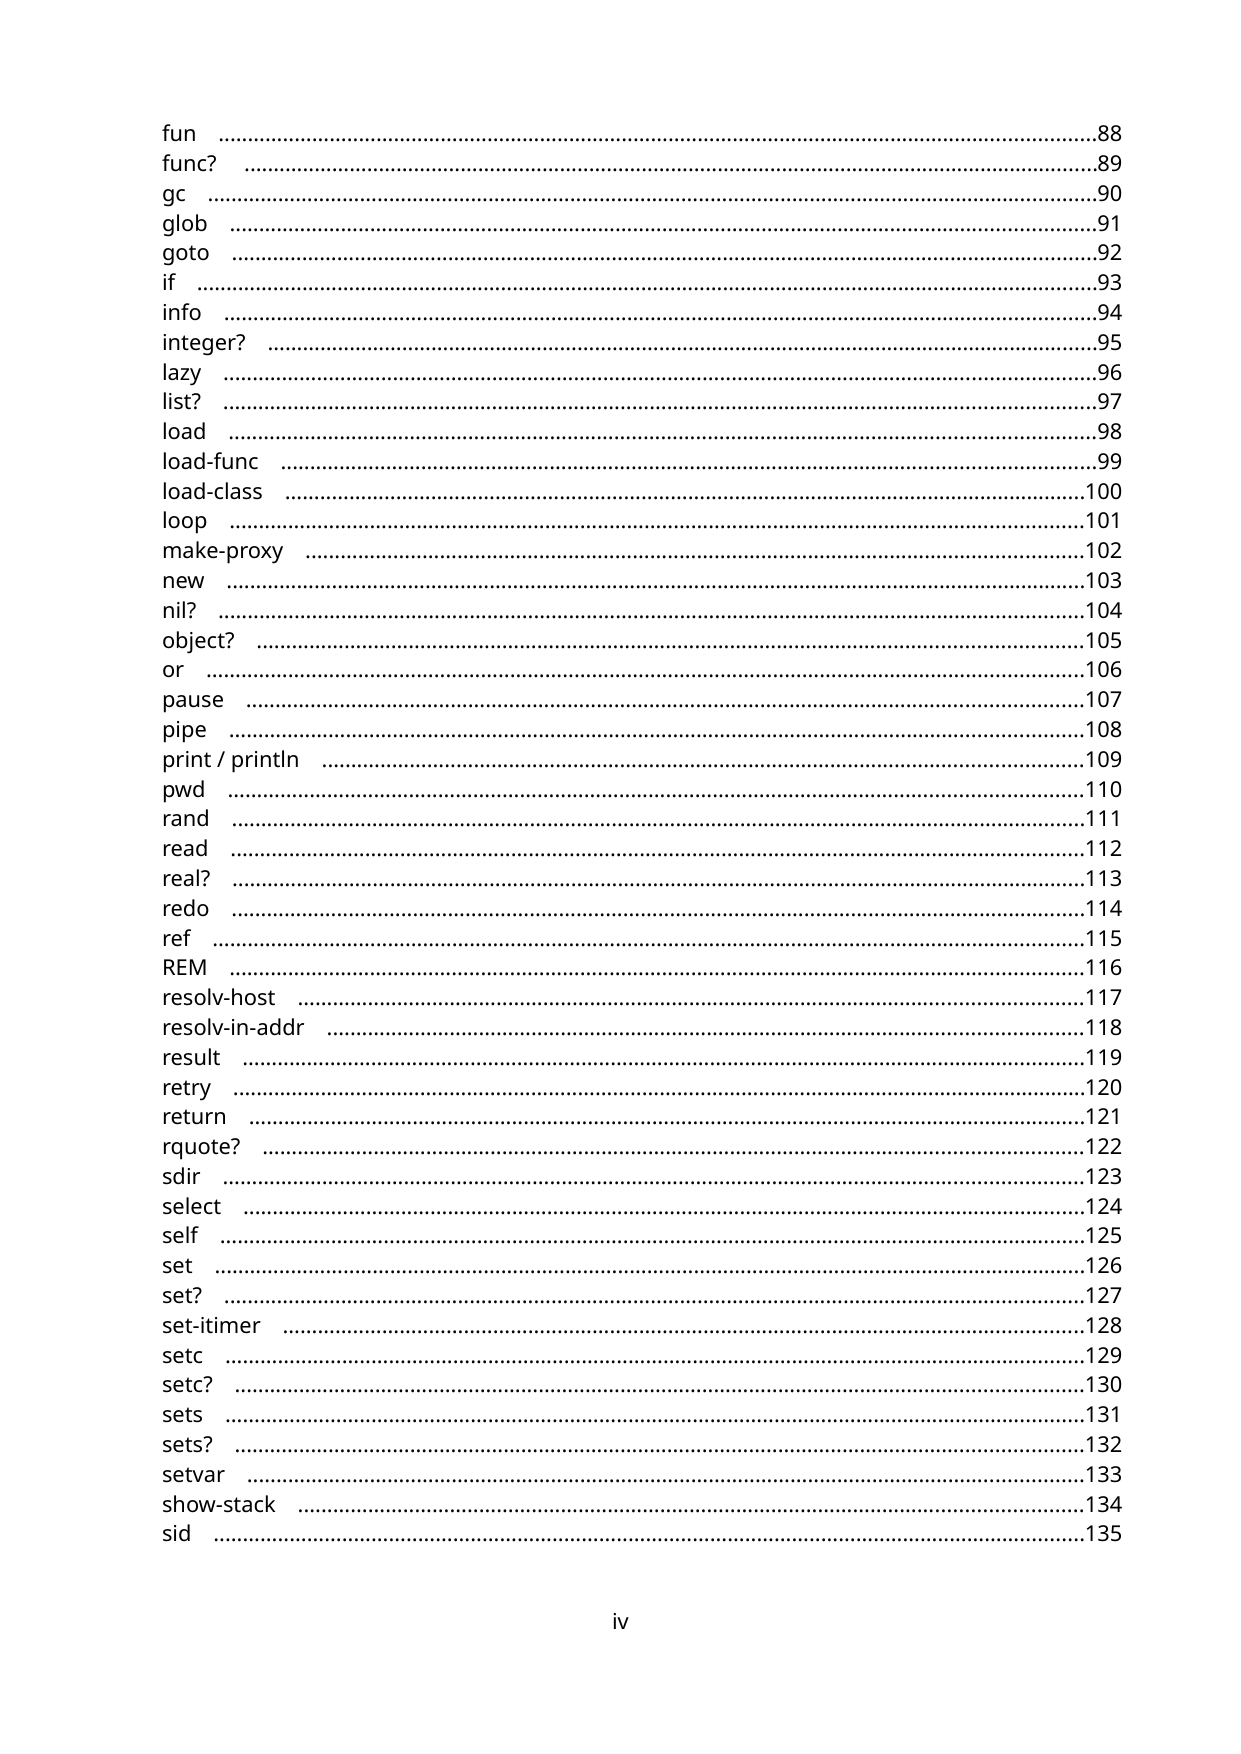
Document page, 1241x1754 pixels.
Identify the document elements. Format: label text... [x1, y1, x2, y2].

text gc 90 [162, 178, 1122, 207]
text sets 131 [162, 1399, 1122, 1429]
text new 103 [162, 565, 1122, 595]
text sdir 123 [162, 1161, 1122, 1191]
text set? 127 [162, 1280, 1122, 1310]
text load 98 [162, 416, 1122, 446]
text retry 120 [162, 1071, 1122, 1101]
text real? 113 [162, 863, 1122, 893]
text loop 101 [162, 505, 1122, 535]
text info 94 [162, 297, 1122, 327]
text pause 107 [162, 684, 1122, 714]
text rand 111 [162, 803, 1122, 833]
text self 125 [162, 1220, 1122, 1250]
text result 119 [162, 1042, 1122, 1071]
text setc? 130 [162, 1369, 1122, 1399]
text resolv-host 117 [162, 982, 1122, 1012]
text list? 97 [162, 386, 1122, 416]
text setc 129 [162, 1339, 1122, 1369]
text pipe 108 [162, 714, 1122, 744]
text select 124 [162, 1191, 1122, 1220]
text read 112 [162, 833, 1122, 863]
text make-proxy 102 [162, 535, 1122, 565]
text load-class 100 [162, 476, 1122, 505]
text func? 89 [162, 148, 1122, 178]
text fun 88 [162, 118, 1122, 148]
text if 93 [162, 267, 1122, 297]
text pwd 110 [162, 773, 1122, 803]
text print / println 109 [162, 744, 1122, 773]
text return 121 [162, 1101, 1122, 1131]
text sets? 132 [162, 1429, 1122, 1459]
text redo 114 [162, 893, 1122, 922]
text integer? 95 [162, 327, 1122, 356]
text setvar 133 [162, 1459, 1122, 1488]
text ref 115 [162, 922, 1122, 952]
text load-func 99 [162, 446, 1122, 476]
text glob 91 [162, 207, 1122, 237]
text show-stack 134 [162, 1488, 1122, 1518]
text resolv-in-addr 118 [162, 1012, 1122, 1042]
text sid 135 [162, 1518, 1122, 1548]
text goto 92 [162, 237, 1122, 267]
text set-itimer 128 [162, 1310, 1122, 1339]
text lazy 96 [162, 356, 1122, 386]
text object? 105 [162, 624, 1122, 654]
text nil? 104 [162, 595, 1122, 624]
text rquote? 122 [162, 1131, 1122, 1161]
text or 106 [162, 654, 1122, 684]
text set 126 [162, 1250, 1122, 1280]
text REM 116 [162, 952, 1122, 982]
